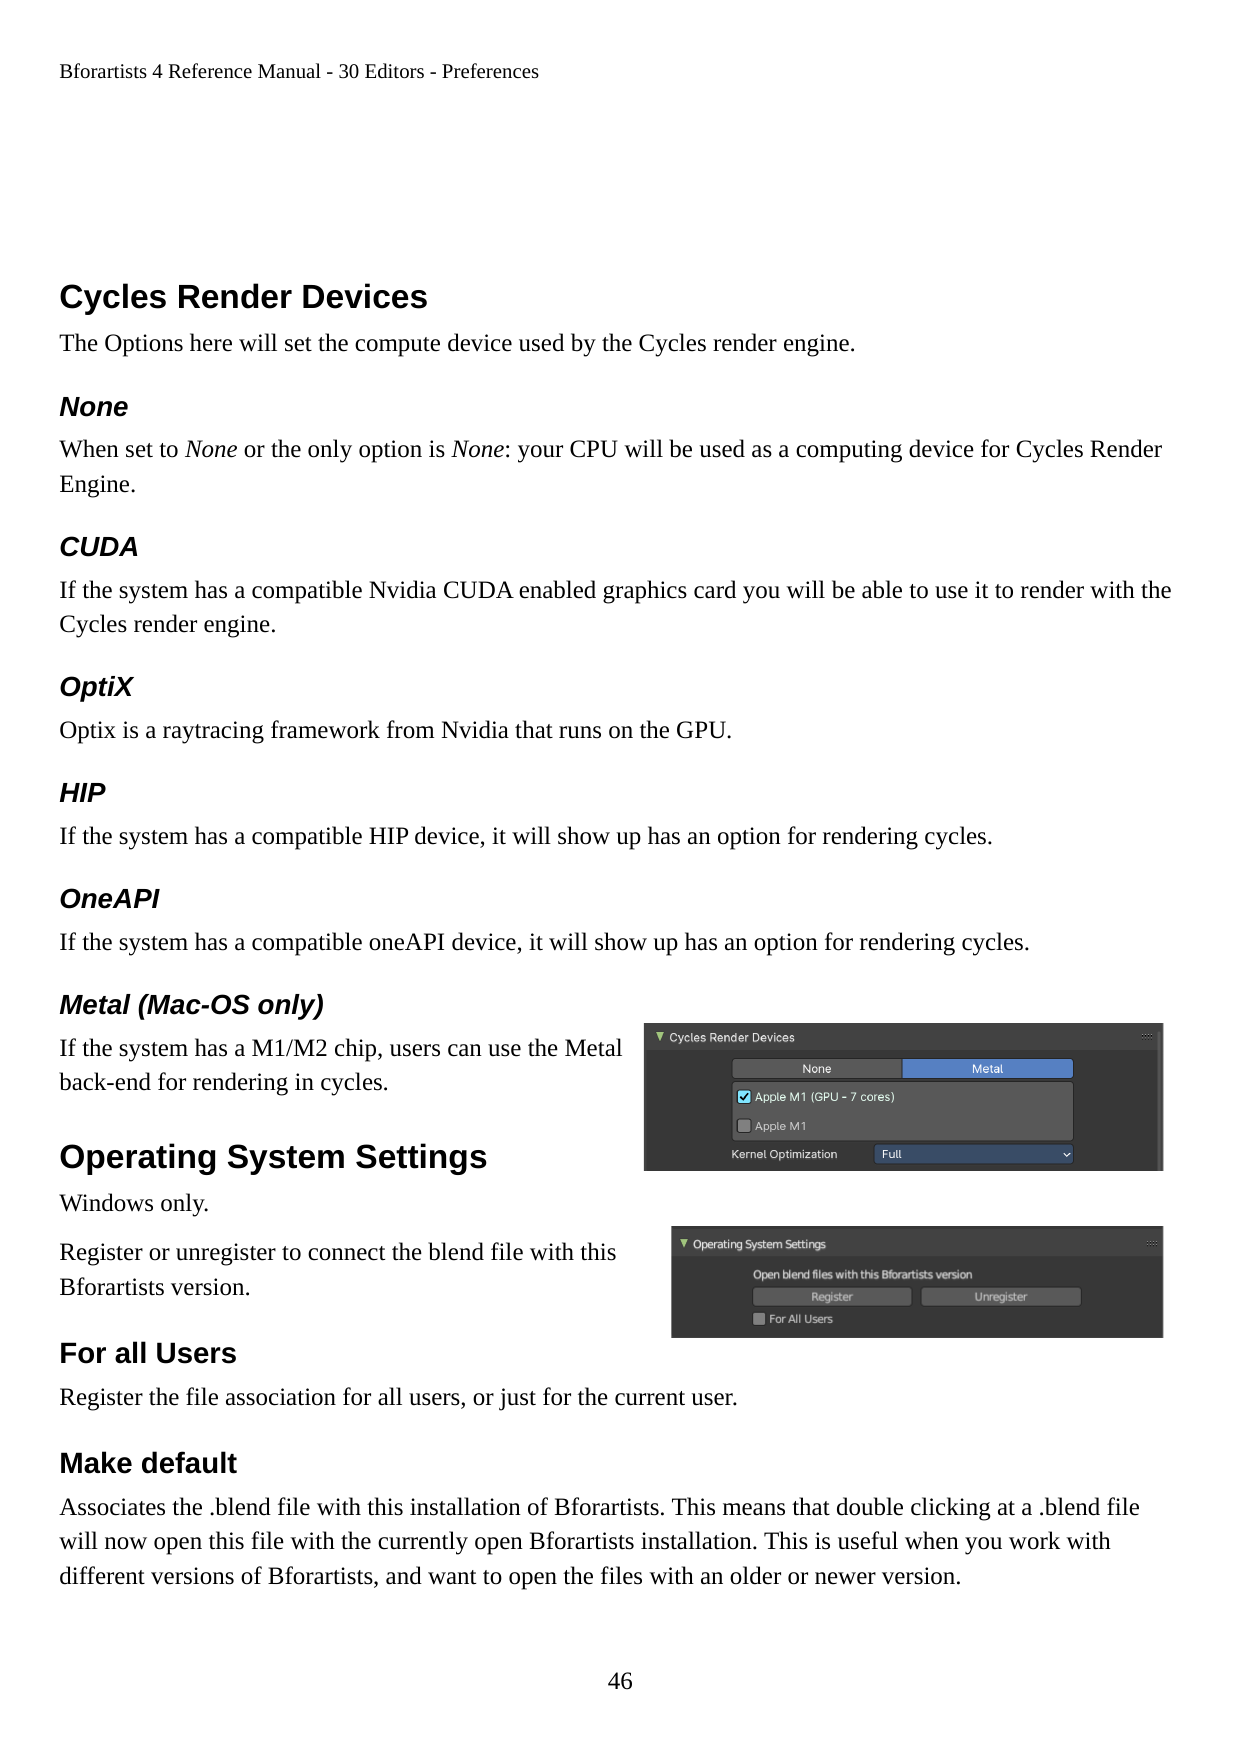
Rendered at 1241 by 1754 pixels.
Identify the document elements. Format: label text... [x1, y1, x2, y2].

subtitle CUDA [59, 530, 1181, 562]
subtitle None [59, 390, 1181, 422]
text If the system has a compatible HIP device, it will show up has an option for rendering cycles. [59, 821, 1181, 850]
text If the system has a compatible oneAPI device, it will show up has an option for rendering cycles. [59, 927, 1181, 956]
subtitle Make default [59, 1446, 1181, 1479]
subtitle Operating System Settings [59, 1137, 1181, 1176]
picture [671, 1226, 1164, 1338]
subtitle HIP [59, 777, 1181, 808]
subtitle OneAPI [59, 883, 1181, 914]
text Windows only. [59, 1188, 1181, 1217]
text Register or unregister to connect the blend file with this Bforartists version. [59, 1237, 671, 1301]
subtitle Metal (Mac-OS only) [59, 988, 1181, 1020]
text If the system has a M1/M2 chip, users can use the Metal back-end for rendering in cycles. [59, 1033, 643, 1096]
text Register the file association for all users, or just for the current user. [59, 1382, 1181, 1411]
picture [643, 1023, 1164, 1171]
subtitle Cycles Render Devices [59, 277, 1181, 316]
text When set to None or the only option is None: your CPU will be used as a computing device for Cycles Render Engine. [59, 434, 1181, 497]
text The Options here will set the compute device used by the Cycles render engine. [59, 328, 1181, 357]
subtitle OptiX [59, 671, 1181, 703]
text Optix is a raytracing framework from Nvidia that runs on the GPU. [59, 715, 1181, 744]
text Associates the .blend file with this installation of Bforartists. This means that double clicking at a .blend file will now open this file with the currently open Bforartists installation. This is useful when you work with different versions of Bforartists, and want to open the files with an older or newer version. [59, 1492, 1181, 1589]
text If the system has a compatible Nvidia CUDA enabled graphics card you will be able to use it to render with the Cycles render engine. [59, 575, 1181, 638]
subtitle For all Users [59, 1336, 1181, 1369]
